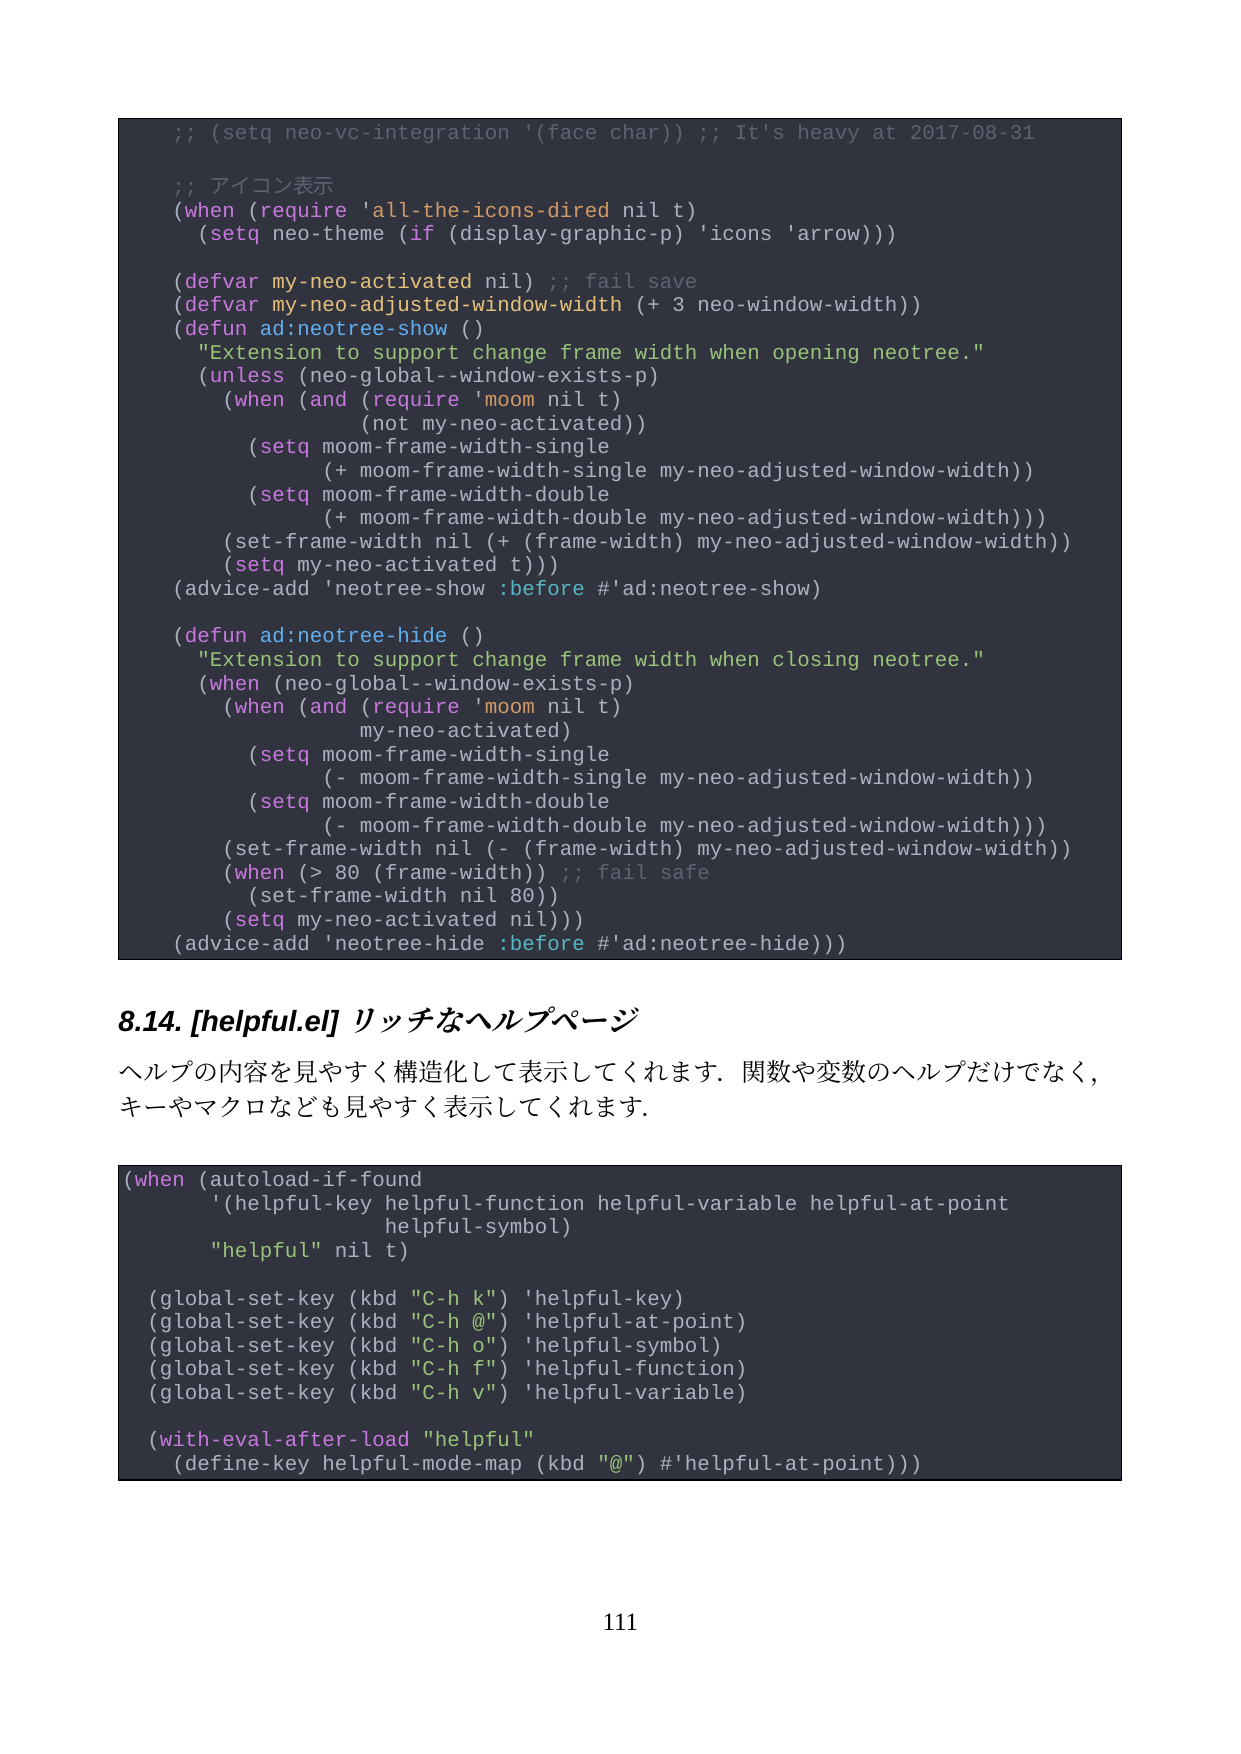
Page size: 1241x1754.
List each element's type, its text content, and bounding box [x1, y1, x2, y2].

text (setq moom-frame-width-single [119, 432, 1121, 456]
text "Extension to support change frame width when opening neotree." [119, 338, 1121, 361]
text (defun ad:neotree-show () [119, 314, 1121, 338]
text my-neo-activated) [119, 716, 1121, 740]
text (- moom-frame-width-double my-neo-adjusted-window-width))) [119, 811, 1121, 834]
text '(helpful-key helpful-function helpful-variable helpful-at-point [119, 1189, 1121, 1213]
text (global-set-key (kbd "C-h v") 'helpful-variable) [119, 1378, 1121, 1402]
text (+ moom-frame-width-double my-neo-adjusted-window-width))) [119, 503, 1121, 527]
text (setq moom-frame-width-double [119, 787, 1121, 811]
text (global-set-key (kbd "C-h @") 'helpful-at-point) [119, 1307, 1121, 1331]
text (setq my-neo-activated nil))) [119, 905, 1121, 929]
text (advice-add 'neotree-hide :before #'ad:neotree-hide))) [119, 929, 1121, 959]
text (advice-add 'neotree-show :before #'ad:neotree-show) [119, 574, 1121, 598]
text (- moom-frame-width-single my-neo-adjusted-window-width)) [119, 763, 1121, 787]
text (+ moom-frame-width-single my-neo-adjusted-window-width)) [119, 456, 1121, 479]
text (setq neo-theme (if (display-graphic-p) 'icons 'arrow))) [119, 219, 1121, 243]
text (set-frame-width nil 80)) [119, 882, 1121, 905]
text (unless (neo-global--window-exists-p) [119, 361, 1121, 385]
text (global-set-key (kbd "C-h o") 'helpful-symbol) [119, 1331, 1121, 1354]
text (when (> 80 (frame-width)) ;; fail safe [119, 858, 1121, 882]
text "Extension to support change frame width when closing neotree." [119, 645, 1121, 669]
text (set-frame-width nil (+ (frame-width) my-neo-adjusted-window-width)) [119, 527, 1121, 551]
text (not my-neo-activated)) [119, 409, 1121, 432]
text (when (autoload-if-found [119, 1166, 1121, 1189]
text (with-eval-after-load "helpful" [119, 1425, 1121, 1449]
text (when (and (require 'moom nil t) [119, 385, 1121, 409]
text (setq my-neo-activated t))) [119, 551, 1121, 574]
text ;; アイコン表示 [119, 165, 1121, 196]
text (defvar my-neo-activated nil) ;; fail save [119, 267, 1121, 290]
text (defvar my-neo-adjusted-window-width (+ 3 neo-window-width)) [119, 290, 1121, 314]
subtitle [helpful.el] リッチなヘルプページ [118, 998, 1122, 1040]
text (setq moom-frame-width-single [119, 740, 1121, 763]
text (global-set-key (kbd "C-h f") 'helpful-function) [119, 1354, 1121, 1378]
text (setq moom-frame-width-double [119, 479, 1121, 503]
text (when (neo-global--window-exists-p) [119, 669, 1121, 692]
text ;; (setq neo-vc-integration '(face char)) ;; It's heavy at 2017-08-31 [119, 119, 1121, 142]
text ヘルプの内容を見やすく構造化して表示してくれます．関数や変数のヘルプだけでなく，キーやマクロなども見やすく表示してくれます． [118, 1052, 1122, 1153]
text helpful-symbol) [119, 1213, 1121, 1236]
text (global-set-key (kbd "C-h k") 'helpful-key) [119, 1283, 1121, 1307]
text "helpful" nil t) [119, 1236, 1121, 1260]
text (define-key helpful-mode-map (kbd "@") #'helpful-at-point))) [119, 1449, 1121, 1479]
text (set-frame-width nil (- (frame-width) my-neo-adjusted-window-width)) [119, 834, 1121, 858]
text (when (require 'all-the-icons-dired nil t) [119, 196, 1121, 219]
text (when (and (require 'moom nil t) [119, 692, 1121, 716]
text (defun ad:neotree-hide () [119, 621, 1121, 645]
